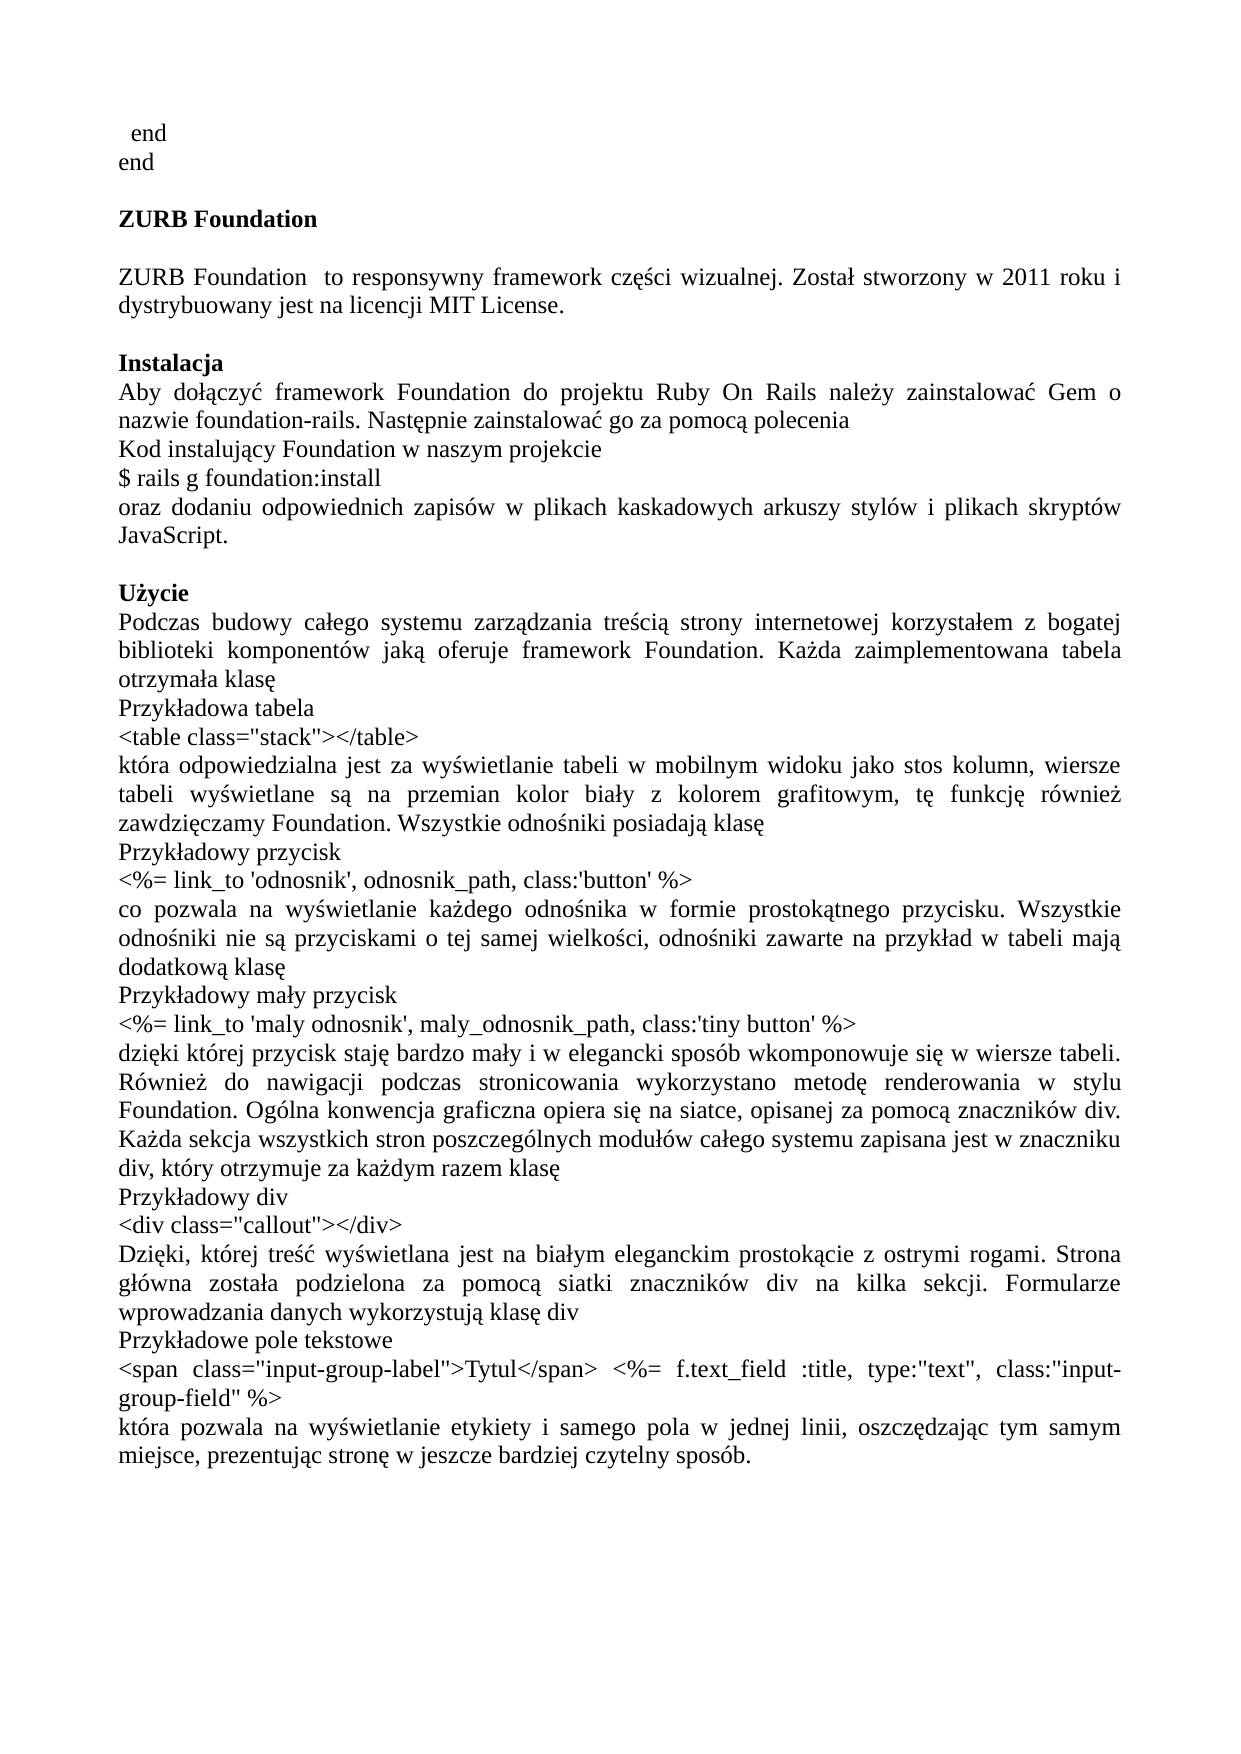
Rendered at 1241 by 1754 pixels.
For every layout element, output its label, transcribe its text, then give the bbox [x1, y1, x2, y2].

text Użycie [118, 578, 1122, 607]
text która odpowiedzialna jest za wyświetlanie tabeli w mobilnym widoku jako stos kolumn, wiersze tabeli wyświetlane są na przemian kolor biały z kolorem grafitowym, tę funkcję również zawdzięczamy Foundation. Wszystkie odnośniki posiadają klasę [118, 751, 1122, 837]
text end [118, 147, 1122, 176]
text $ rails g foundation:install [118, 463, 1122, 492]
text <div class="callout"></div> [118, 1211, 1122, 1239]
text dzięki której przycisk staję bardzo mały i w elegancki sposób wkomponowuje się w wiersze tabeli. Również do nawigacji podczas stronicowania wykorzystano metodę renderowania w stylu Foundation. Ogólna konwencja graficzna opiera się na siatce, opisanej za pomocą znaczników div. Każda sekcja wszystkich stron poszczególnych modułów całego systemu zapisana jest w znaczniku div, który otrzymuje za każdym razem klasę [118, 1038, 1122, 1182]
text <%= link_to 'odnosnik', odnosnik_path, class:'button' %> [118, 866, 1122, 894]
text Aby dołączyć framework Foundation do projektu Ruby On Rails należy zainstalować Gem o nazwie foundation-rails. Następnie zainstalować go za pomocą polecenia [118, 377, 1122, 434]
text oraz dodaniu odpowiednich zapisów w plikach kaskadowych arkuszy stylów i plikach skryptów JavaScript. [118, 492, 1122, 549]
text Podczas budowy całego systemu zarządzania treścią strony internetowej korzystałem z bogatej biblioteki komponentów jaką oferuje framework Foundation. Każda zaimplementowana tabela otrzymała klasę [118, 607, 1122, 693]
text Instalacja [118, 348, 1122, 377]
text <span class="input-group-label">Tytul</span> <%= f.text_field :title, type:"text", class:"input-group-field" %> [118, 1354, 1122, 1412]
text ZURB Foundation to responsywny framework części wizualnej. Został stworzony w 2011 roku i dystrybuowany jest na licencji MIT License. [118, 262, 1122, 319]
text która pozwala na wyświetlanie etykiety i samego pola w jednej linii, oszczędzając tym samym miejsce, prezentując stronę w jeszcze bardziej czytelny sposób. [118, 1412, 1122, 1469]
text Przykładowy przycisk [118, 837, 1122, 866]
text <%= link_to 'maly odnosnik', maly_odnosnik_path, class:'tiny button' %> [118, 1009, 1122, 1038]
text Przykładowa tabela [118, 693, 1122, 722]
text Przykładowy mały przycisk [118, 981, 1122, 1009]
text Przykładowy div [118, 1182, 1122, 1211]
text end [118, 118, 1122, 147]
text <table class="stack"></table> [118, 722, 1122, 751]
text ZURB Foundation [118, 204, 1122, 233]
text co pozwala na wyświetlanie każdego odnośnika w formie prostokątnego przycisku. Wszystkie odnośniki nie są przyciskami o tej samej wielkości, odnośniki zawarte na przykład w tabeli mają dodatkową klasę [118, 894, 1122, 981]
text Dzięki, której treść wyświetlana jest na białym eleganckim prostokącie z ostrymi rogami. Strona główna została podzielona za pomocą siatki znaczników div na kilka sekcji. Formularze wprowadzania danych wykorzystują klasę div [118, 1239, 1122, 1326]
text Kod instalujący Foundation w naszym projekcie [118, 434, 1122, 463]
text Przykładowe pole tekstowe [118, 1326, 1122, 1354]
